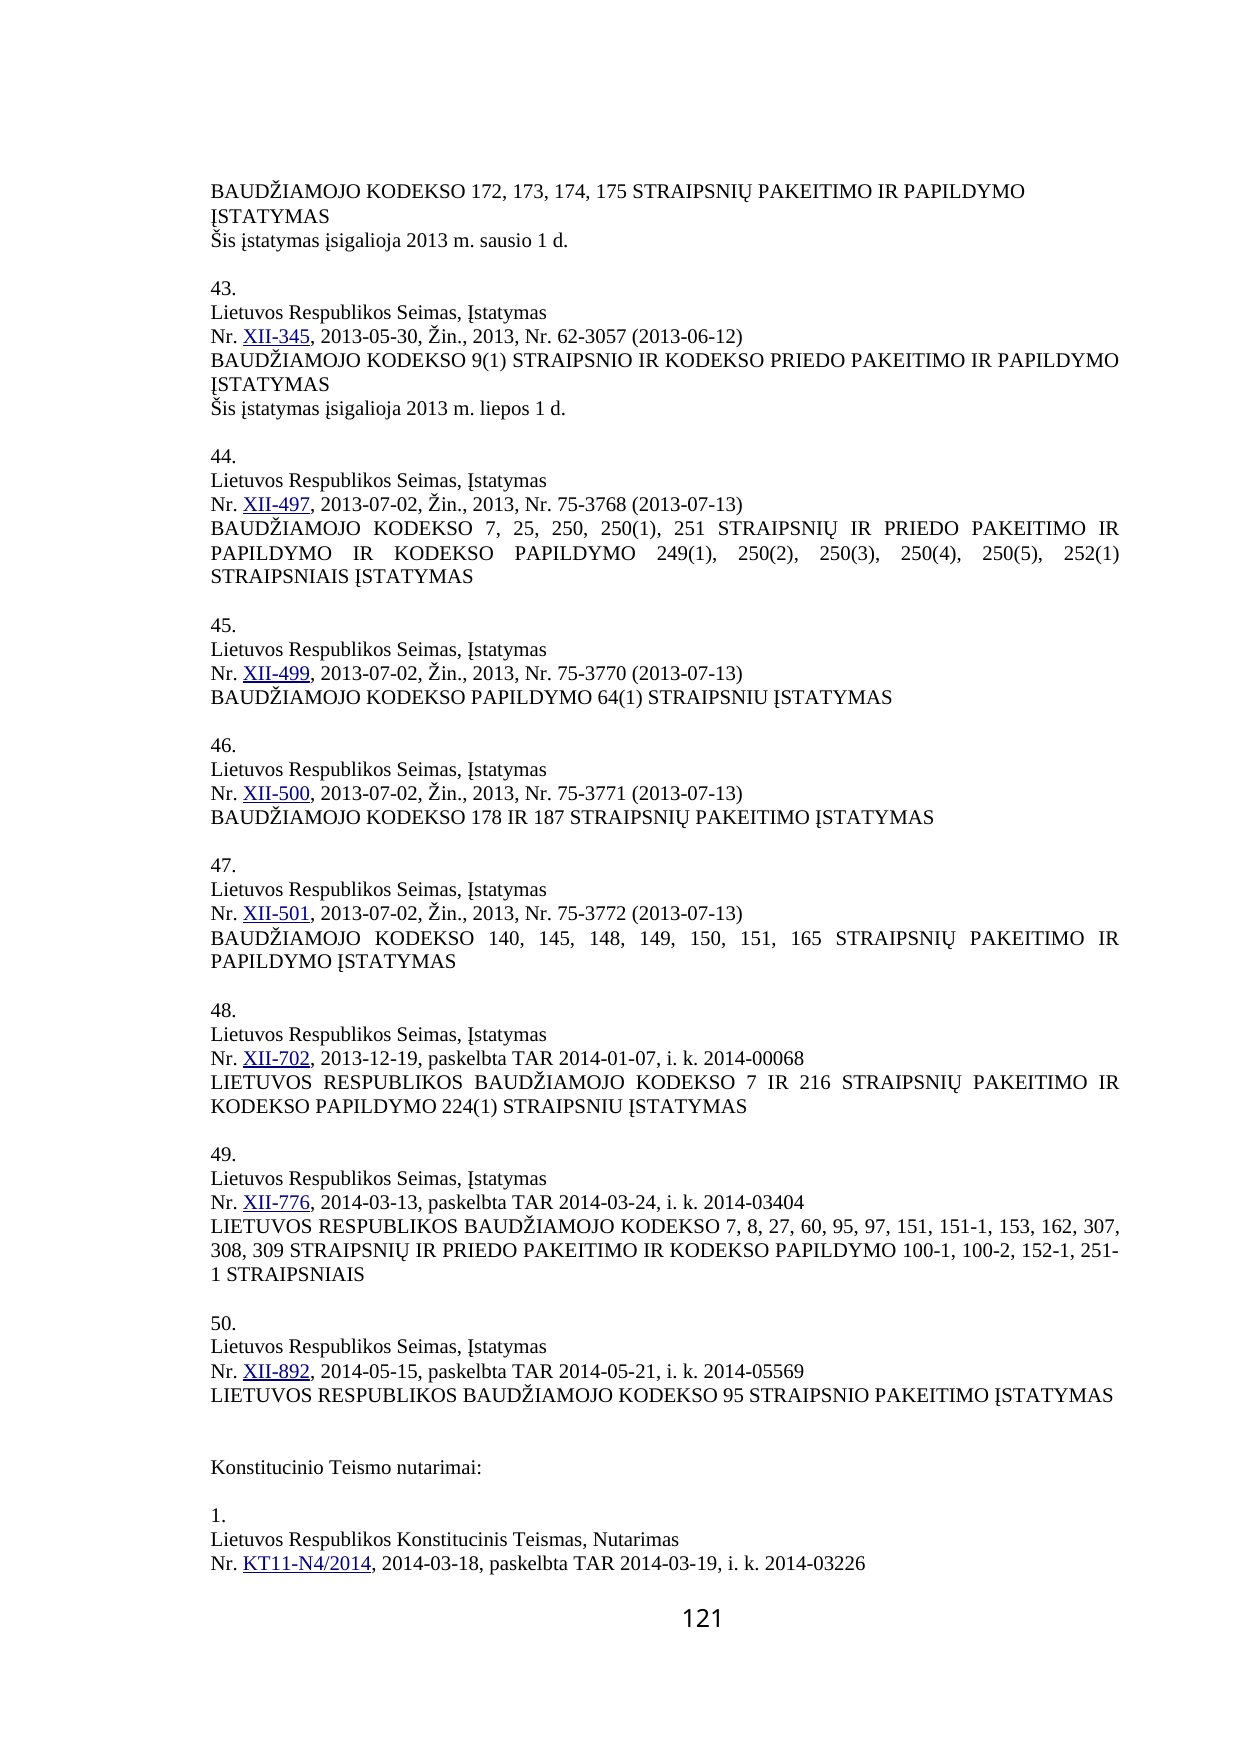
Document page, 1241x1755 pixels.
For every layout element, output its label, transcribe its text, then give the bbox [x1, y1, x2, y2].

text LIETUVOS RESPUBLIKOS BAUDŽIAMOJO KODEKSO 95 STRAIPSNIO PAKEITIMO ĮSTATYMAS [210, 1383, 1120, 1407]
text Nr. XII-501, 2013-07-02, Žin., 2013, Nr. 75-3772 (2013-07-13) [210, 901, 1120, 925]
text Nr. XII-892, 2014-05-15, paskelbta TAR 2014-05-21, i. k. 2014-05569 [210, 1358, 1120, 1383]
text LIETUVOS RESPUBLIKOS BAUDŽIAMOJO KODEKSO 7, 8, 27, 60, 95, 97, 151, 151-1, 153, 162, 307, 308, 309 STRAIPSNIŲ IR PRIEDO PAKEITIMO IR KODEKSO PAPILDYMO 100-1, 100-2, 152-1, 251-1 STRAIPSNIAIS [210, 1214, 1120, 1286]
text BAUDŽIAMOJO KODEKSO 7, 25, 250, 250(1), 251 STRAIPSNIŲ IR PRIEDO PAKEITIMO IR PAPILDYMO IR KODEKSO PAPILDYMO 249(1), 250(2), 250(3), 250(4), 250(5), 252(1) STRAIPSNIAIS ĮSTATYMAS [210, 516, 1120, 588]
text Lietuvos Respublikos Seimas, Įstatymas [210, 757, 1120, 781]
text BAUDŽIAMOJO KODEKSO 178 IR 187 STRAIPSNIŲ PAKEITIMO ĮSTATYMAS [210, 805, 1120, 829]
text Nr. KT11-N4/2014, 2014-03-18, paskelbta TAR 2014-03-19, i. k. 2014-03226 [210, 1551, 1120, 1575]
text 1. [210, 1503, 1120, 1527]
text Lietuvos Respublikos Seimas, Įstatymas [210, 1166, 1120, 1190]
text BAUDŽIAMOJO KODEKSO PAPILDYMO 64(1) STRAIPSNIU ĮSTATYMAS [210, 685, 1120, 709]
text LIETUVOS RESPUBLIKOS BAUDŽIAMOJO KODEKSO 7 IR 216 STRAIPSNIŲ PAKEITIMO IR KODEKSO PAPILDYMO 224(1) STRAIPSNIU ĮSTATYMAS [210, 1070, 1120, 1118]
text Lietuvos Respublikos Seimas, Įstatymas [210, 1022, 1120, 1046]
text 44. [210, 444, 1120, 468]
text Lietuvos Respublikos Seimas, Įstatymas [210, 1334, 1120, 1358]
text 43. [210, 276, 1120, 300]
text Nr. XII-702, 2013-12-19, paskelbta TAR 2014-01-07, i. k. 2014-00068 [210, 1046, 1120, 1070]
text Šis įstatymas įsigalioja 2013 m. liepos 1 d. [210, 396, 1120, 420]
text BAUDŽIAMOJO KODEKSO 9(1) STRAIPSNIO IR KODEKSO PRIEDO PAKEITIMO IR PAPILDYMO ĮSTATYMAS [210, 348, 1120, 396]
text Nr. XII-499, 2013-07-02, Žin., 2013, Nr. 75-3770 (2013-07-13) [210, 661, 1120, 685]
text Nr. XII-776, 2014-03-13, paskelbta TAR 2014-03-24, i. k. 2014-03404 [210, 1190, 1120, 1214]
text 48. [210, 998, 1120, 1022]
text BAUDŽIAMOJO KODEKSO 140, 145, 148, 149, 150, 151, 165 STRAIPSNIŲ PAKEITIMO IR PAPILDYMO ĮSTATYMAS [210, 925, 1120, 973]
text Šis įstatymas įsigalioja 2013 m. sausio 1 d. [210, 228, 1120, 252]
text Lietuvos Respublikos Seimas, Įstatymas [210, 877, 1120, 901]
text Konstitucinio Teismo nutarimai: [210, 1455, 1120, 1479]
text 47. [210, 853, 1120, 877]
text Lietuvos Respublikos Seimas, Įstatymas [210, 637, 1120, 661]
text Nr. XII-500, 2013-07-02, Žin., 2013, Nr. 75-3771 (2013-07-13) [210, 781, 1120, 805]
text Nr. XII-345, 2013-05-30, Žin., 2013, Nr. 62-3057 (2013-06-12) [210, 324, 1120, 348]
text 45. [210, 613, 1120, 637]
text 50. [210, 1310, 1120, 1334]
text Lietuvos Respublikos Seimas, Įstatymas [210, 300, 1120, 324]
text BAUDŽIAMOJO KODEKSO 172, 173, 174, 175 STRAIPSNIŲ PAKEITIMO IR PAPILDYMO ĮSTATYMAS [210, 179, 1120, 228]
text 49. [210, 1142, 1120, 1166]
text Nr. XII-497, 2013-07-02, Žin., 2013, Nr. 75-3768 (2013-07-13) [210, 492, 1120, 516]
text 46. [210, 733, 1120, 757]
text Lietuvos Respublikos Konstitucinis Teismas, Nutarimas [210, 1527, 1120, 1551]
text Lietuvos Respublikos Seimas, Įstatymas [210, 468, 1120, 492]
